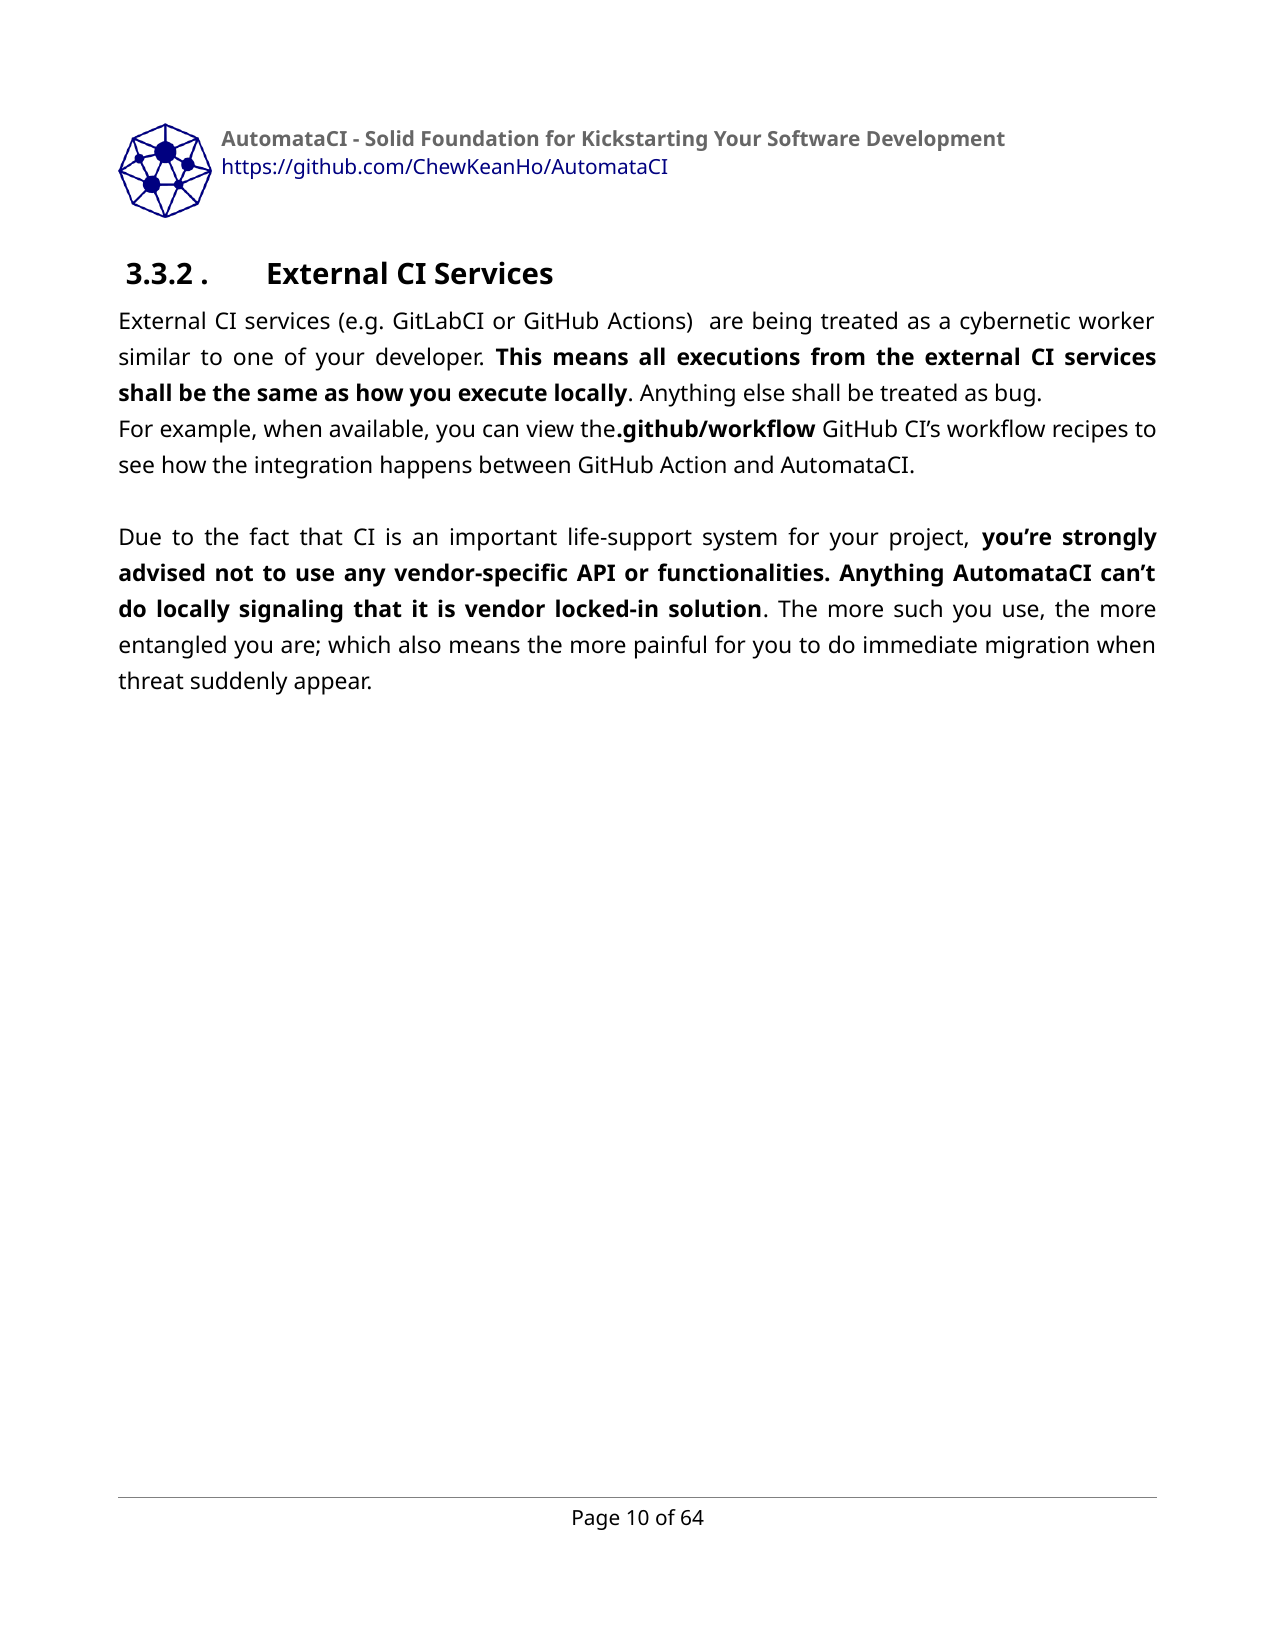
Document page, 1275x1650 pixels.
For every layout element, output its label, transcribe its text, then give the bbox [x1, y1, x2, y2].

text Due to the fact that CI is an important life-support system for your project, you’re strongly advised not to use any vendor-specific API or functionalities. Anything AutomataCI can’t do locally signaling that it is vendor locked-in solution. The more such you use, the more entangled you are; which also means the more painful for you to do immediate migration when threat suddenly appear. [118, 521, 1157, 696]
subtitle External CI Services [118, 253, 1157, 293]
picture [118, 123, 212, 218]
text For example, when available, you can view the.github/workflow GitHub CI’s workflow recipes to see how the integration happens between GitHub Action and AutomataCI. [118, 413, 1157, 480]
text External CI services (e.g. GitLabCI or GitHub Actions) are being treated as a cybernetic worker similar to one of your developer. This means all executions from the external CI services shall be the same as how you execute locally. Anything else shall be treated as bug. [118, 305, 1157, 408]
